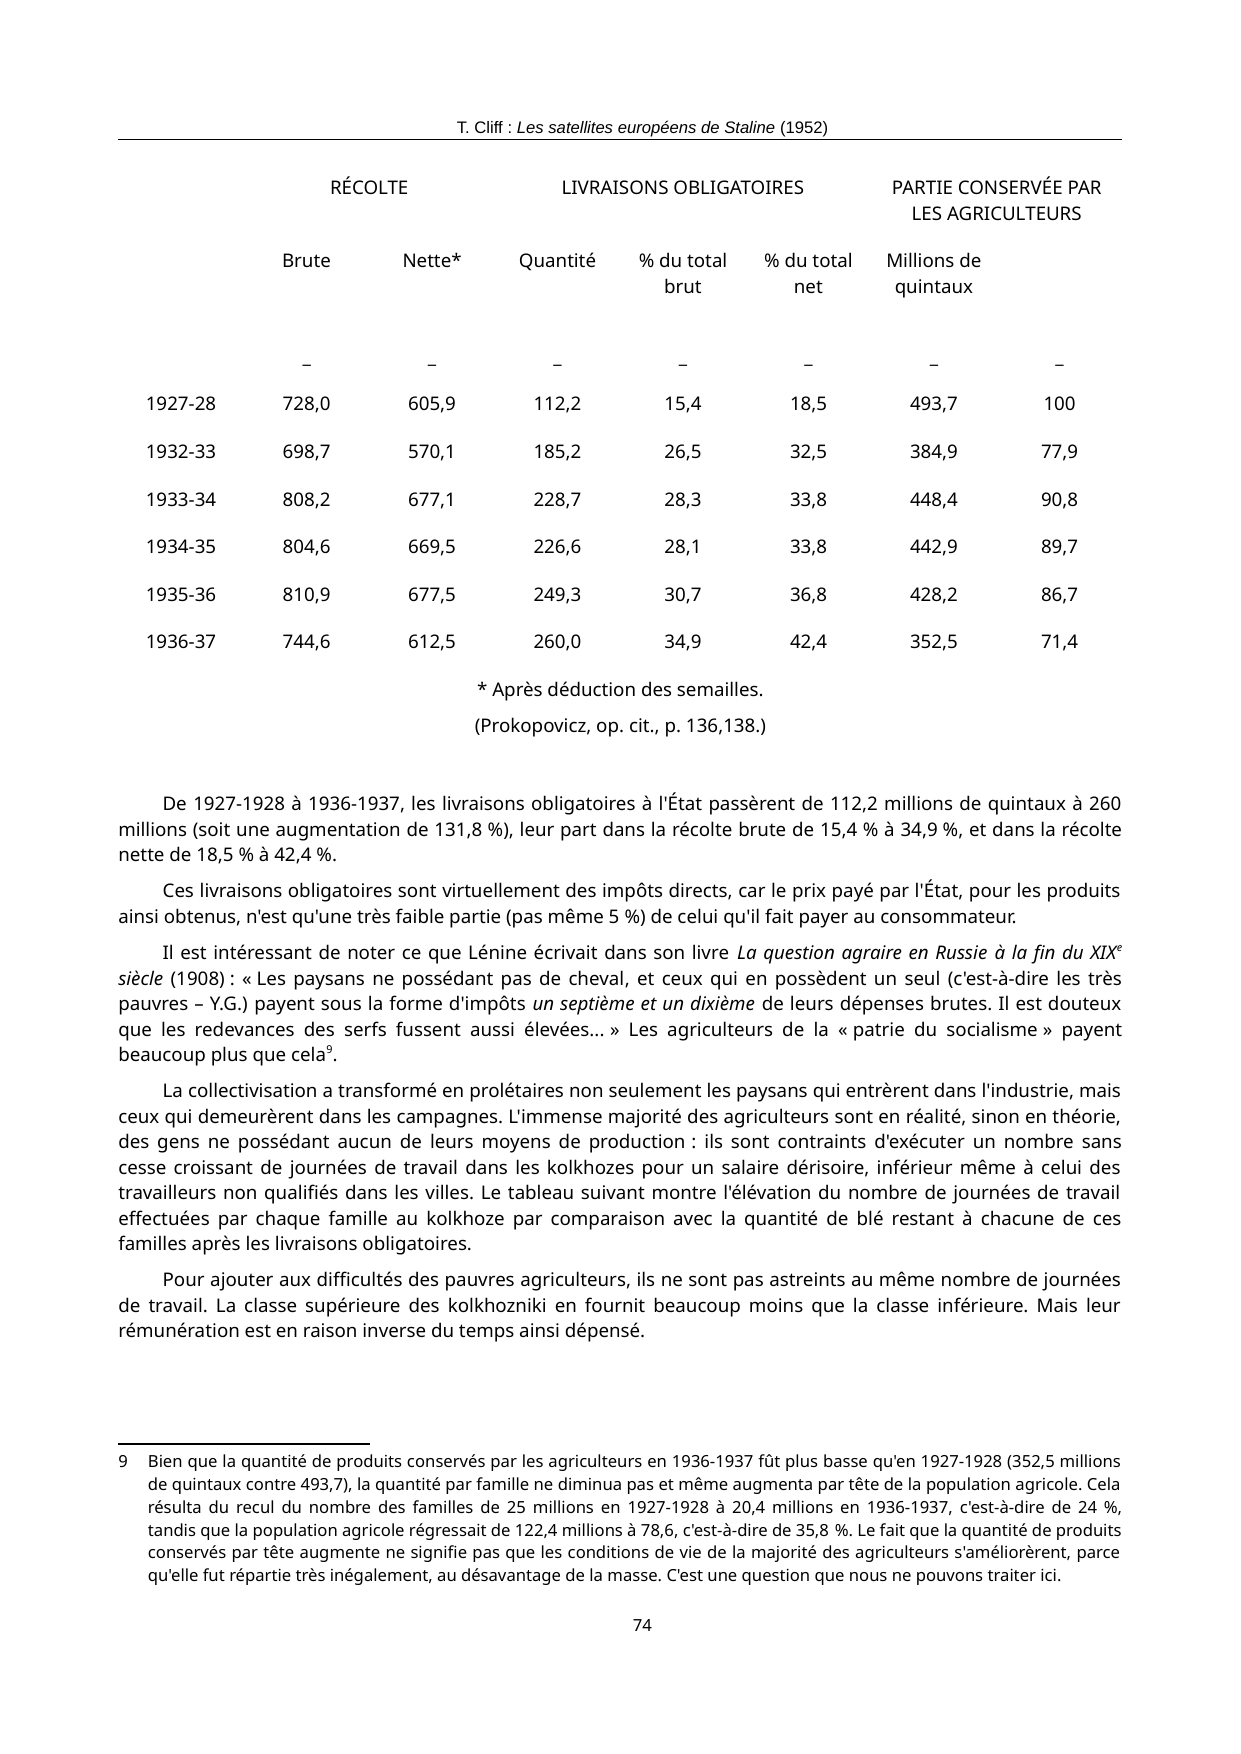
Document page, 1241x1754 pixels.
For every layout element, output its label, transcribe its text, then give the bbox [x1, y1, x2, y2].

table_cell 570,1 [369, 433, 494, 480]
table_header [118, 169, 243, 242]
table_cell 442,9 [871, 528, 996, 575]
table_cell _ [620, 337, 746, 385]
table_cell 77,9 [996, 433, 1122, 480]
table_cell 1933-34 [118, 480, 243, 528]
table_cell 228,7 [495, 480, 620, 528]
table_cell 384,9 [871, 433, 996, 480]
table_cell 71,4 [996, 623, 1122, 671]
table_cell 1934-35 [118, 528, 243, 575]
table_cell 428,2 [871, 575, 996, 623]
table_cell 36,8 [746, 575, 871, 623]
table_cell 804,6 [244, 528, 369, 575]
text La collectivisation a transformé en prolétaires non seulement les paysans qui entrèrent dans l'industrie, mais ceux qui demeurèrent dans les campagnes. L'immense majorité des agriculteurs sont en réalité, sinon en théorie, des gens ne possédant aucun de leurs moyens de production : ils sont contraints d'exécuter un nombre sans cesse croissant de journées de travail dans les kolkhozes pour un salaire dérisoire, inférieur même à celui des travailleurs non qualifiés dans les villes. Le tableau suivant montre l'élévation du nombre de journées de travail effectuées par chaque famille au kolkhoze par comparaison avec la quantité de blé restant à chacune de ces familles après les livraisons obligatoires. [118, 1077, 1122, 1256]
table_cell [244, 290, 369, 337]
table_cell 185,2 [495, 433, 620, 480]
table_cell _ [996, 337, 1122, 385]
table_cell * Après déduction des semailles. (Prokopovicz, op. cit., p. 136,138.) [118, 671, 1122, 754]
table_cell 677,5 [369, 575, 494, 623]
table_cell 30,7 [620, 575, 746, 623]
table_header LIVRAISONS OBLIGATOIRES [495, 169, 871, 242]
table_cell 34,9 [620, 623, 746, 671]
table_cell 1927-28 [118, 385, 243, 432]
table_cell Millions de quintaux [871, 242, 996, 337]
table_cell Quantité [495, 242, 620, 290]
table_cell 448,4 [871, 480, 996, 528]
table_cell 15,4 [620, 385, 746, 432]
table_cell _ [369, 337, 494, 385]
table_cell Brute [244, 242, 369, 290]
table_cell [495, 290, 620, 337]
text Il est intéressant de noter ce que Lénine écrivait dans son livre La question agraire en Russie à la fin du XIXe siècle (1908) : « Les paysans ne possédant pas de cheval, et ceux qui en possèdent un seul (c'est-à-dire les très pauvres – Y.G.) payent sous la forme d'impôts un septième et un dixième de leurs dépenses brutes. Il est douteux que les redevances des serfs fussent aussi élevées... » Les agriculteurs de la « patrie du socialisme » payent beaucoup plus que cela. [118, 939, 1122, 1067]
table_cell 86,7 [996, 575, 1122, 623]
text Pour ajouter aux difficultés des pauvres agriculteurs, ils ne sont pas astreints au même nombre de journées de travail. La classe supérieure des kolkhozniki en fournit beaucoup moins que la classe inférieure. Mais leur rémunération est en raison inverse du temps ainsi dépensé. [118, 1267, 1122, 1343]
table_cell 89,7 [996, 528, 1122, 575]
table_cell _ [871, 337, 996, 385]
table_cell [369, 290, 494, 337]
table_cell 1936-37 [118, 623, 243, 671]
table_cell 100 [996, 385, 1122, 432]
table_cell 698,7 [244, 433, 369, 480]
table_cell 1935-36 [118, 575, 243, 623]
table_cell [118, 337, 243, 385]
table_cell 112,2 [495, 385, 620, 432]
table_cell 90,8 [996, 480, 1122, 528]
table_cell % du total brut [620, 242, 746, 337]
table_cell 728,0 [244, 385, 369, 432]
table_cell _ [495, 337, 620, 385]
table_cell 28,3 [620, 480, 746, 528]
table_cell 26,5 [620, 433, 746, 480]
table_header RÉCOLTE [244, 169, 494, 242]
text Ces livraisons obligatoires sont virtuellement des impôts directs, car le prix payé par l'État, pour les produits ainsi obtenus, n'est qu'une très faible partie (pas même 5 %) de celui qu'il fait payer au consommateur. [118, 878, 1122, 929]
table_cell _ [746, 337, 871, 385]
table_cell 226,6 [495, 528, 620, 575]
table_header PARTIE CONSERVÉE PAR LES AGRICULTEURS [871, 169, 1122, 242]
table_cell [118, 290, 243, 337]
table_cell 42,4 [746, 623, 871, 671]
table_cell 810,9 [244, 575, 369, 623]
table_cell 249,3 [495, 575, 620, 623]
table_cell 260,0 [495, 623, 620, 671]
table_cell 744,6 [244, 623, 369, 671]
table_cell 1932-33 [118, 433, 243, 480]
table_cell [996, 242, 1122, 290]
text Bien que la quantité de produits conservés par les agriculteurs en 1936-1937 fût plus basse qu'en 1927-1928 (352,5 millions de quintaux contre 493,7), la quantité par famille ne diminua pas et même augmenta par tête de la population agricole. Cela résulta du recul du nombre des familles de 25 millions en 1927-1928 à 20,4 millions en 1936-1937, c'est-à-dire de 24 %, tandis que la population agricole régressait de 122,4 millions à 78,6, c'est-à-dire de 35,8 %. Le fait que la quantité de produits conservés par tête augmente ne signifie pas que les conditions de vie de la majorité des agriculteurs s'améliorèrent, parce qu'elle fut répartie très inégalement, au désavantage de la masse. C'est une question que nous ne pouvons traiter ici. [118, 1450, 1122, 1586]
text De 1927-1928 à 1936-1937, les livraisons obligatoires à l'État passèrent de 112,2 millions de quintaux à 260 millions (soit une augmentation de 131,8 %), leur part dans la récolte brute de 15,4 % à 34,9 %, et dans la récolte nette de 18,5 % à 42,4 %. [118, 790, 1122, 867]
table_cell 32,5 [746, 433, 871, 480]
table_cell 605,9 [369, 385, 494, 432]
table_cell 612,5 [369, 623, 494, 671]
table_cell 18,5 [746, 385, 871, 432]
table_cell 493,7 [871, 385, 996, 432]
table_cell Nette* [369, 242, 494, 290]
table_cell 33,8 [746, 528, 871, 575]
table_cell % du total net [746, 242, 871, 337]
table_cell 28,1 [620, 528, 746, 575]
table_cell 669,5 [369, 528, 494, 575]
table_cell _ [244, 337, 369, 385]
table_cell [996, 290, 1122, 337]
table_cell 352,5 [871, 623, 996, 671]
table_cell 677,1 [369, 480, 494, 528]
table_cell 808,2 [244, 480, 369, 528]
table_cell [118, 242, 243, 290]
table_cell 33,8 [746, 480, 871, 528]
